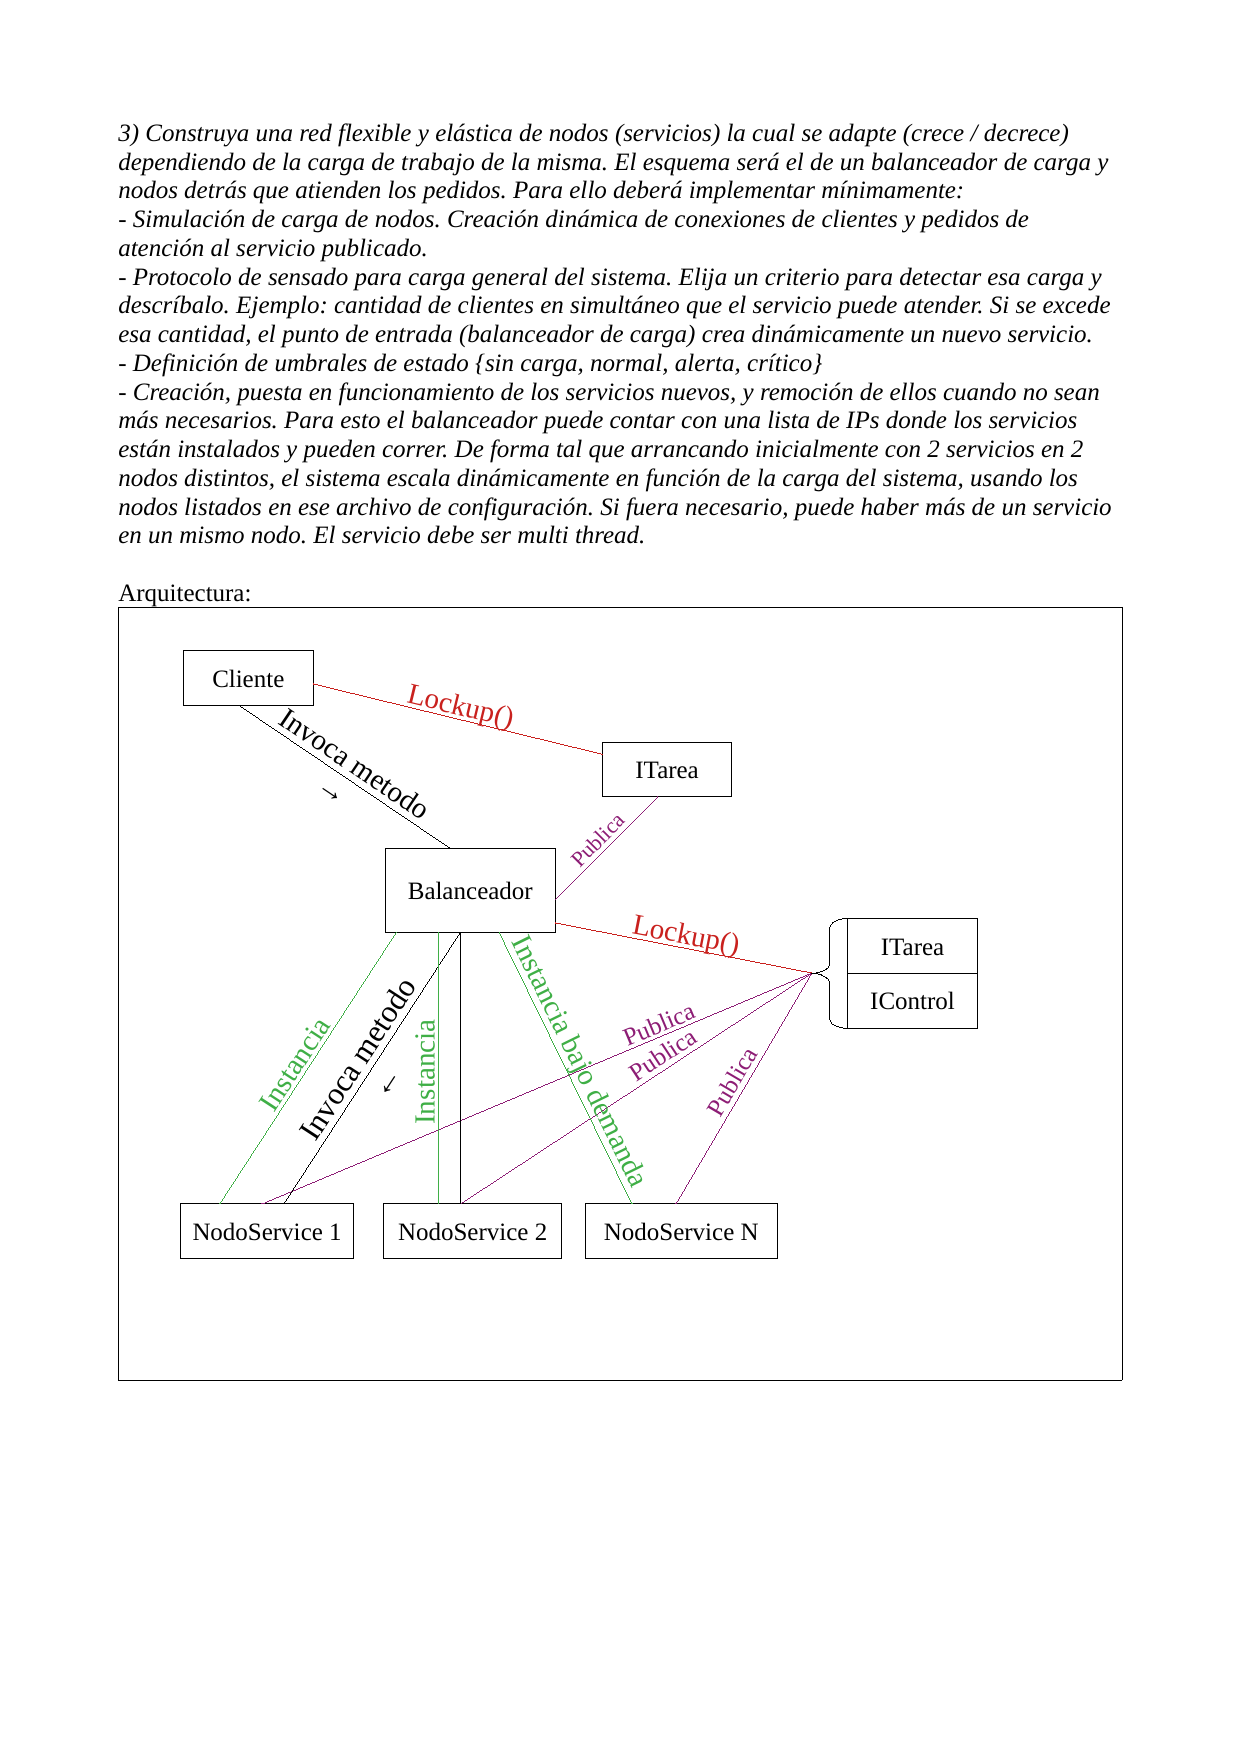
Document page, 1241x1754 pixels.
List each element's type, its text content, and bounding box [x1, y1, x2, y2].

text - Definición de umbrales de estado {sin carga, normal, alerta, crítico} [118, 348, 1122, 377]
text - Creación, puesta en funcionamiento de los servicios nuevos, y remoción de ellos cuando no sean más necesarios. Para esto el balanceador puede contar con una lista de IPs donde los servicios están instalados y pueden correr. De forma tal que arrancando inicialmente con 2 servicios en 2 nodos distintos, el sistema escala dinámicamente en función de la carga del sistema, usando los nodos listados en ese archivo de configuración. Si fuera necesario, puede haber más de un servicio en un mismo nodo. El servicio debe ser multi thread. [118, 377, 1122, 549]
text 3) Construya una red flexible y elástica de nodos (servicios) la cual se adapte (crece / decrece) dependiendo de la carga de trabajo de la misma. El esquema será el de un balanceador de carga y nodos detrás que atienden los pedidos. Para ello deberá implementar mínimamente: [118, 118, 1122, 204]
table_header [119, 608, 1122, 1380]
text - Simulación de carga de nodos. Creación dinámica de conexiones de clientes y pedidos de atención al servicio publicado. [118, 204, 1122, 262]
text Arquitectura: [118, 578, 1122, 607]
text - Protocolo de sensado para carga general del sistema. Elija un criterio para detectar esa carga y descríbalo. Ejemplo: cantidad de clientes en simultáneo que el servicio puede atender. Si se excede esa cantidad, el punto de entrada (balanceador de carga) crea dinámicamente un nuevo servicio. [118, 262, 1122, 348]
